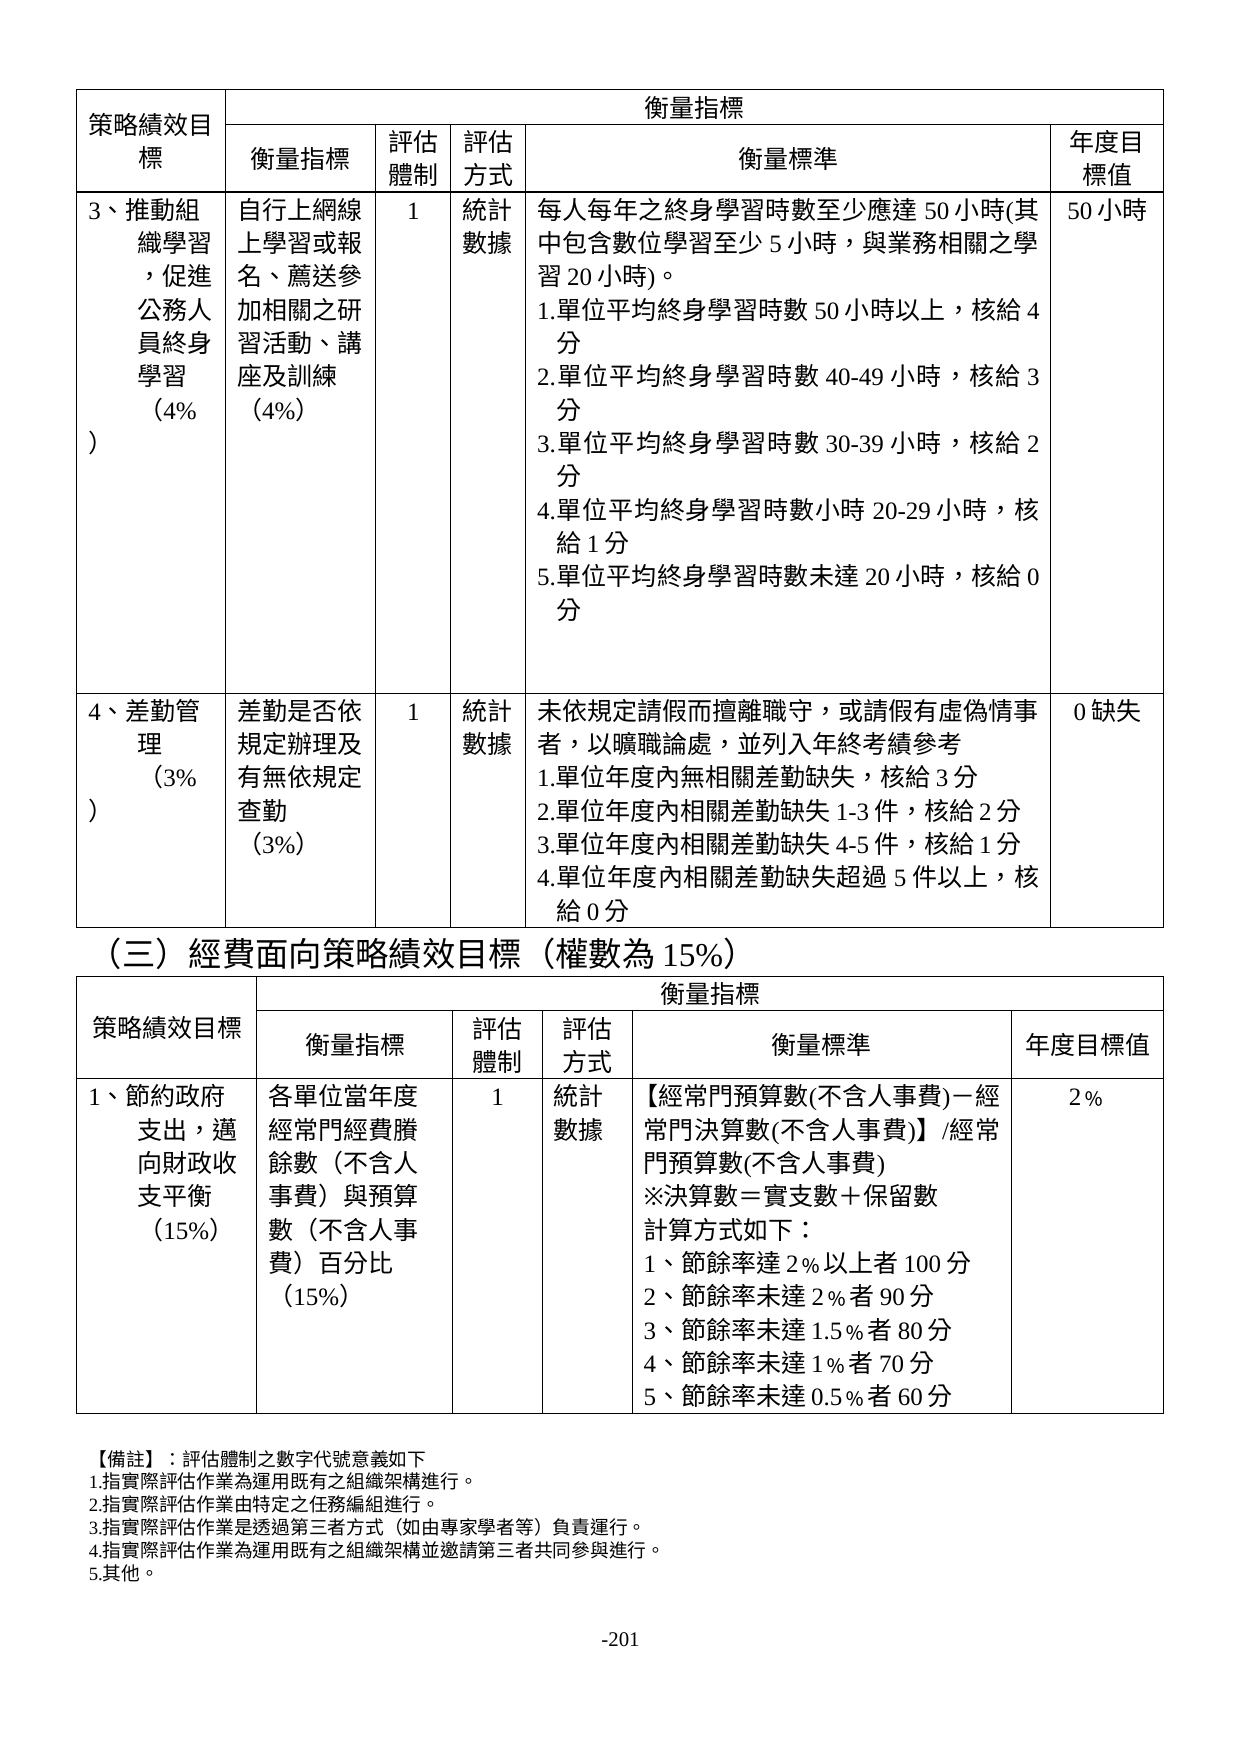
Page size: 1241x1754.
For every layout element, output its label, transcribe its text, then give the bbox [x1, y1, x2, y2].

table_cell 統計數據 [451, 694, 525, 927]
list 其他。 [88, 1566, 1152, 1584]
table_cell 統計數據 [451, 193, 525, 692]
table_header 衡量指標 [226, 90, 1163, 124]
table_cell 衡量標準 [526, 125, 1050, 191]
table_cell 【經常門預算數(不含人事費)－經常門決算數(不含人事費)】/經常門預算數(不含人事費) ※決算數＝實支數＋保留數 計算方式如下： 1、節餘率達2﹪以上者100分 2、節餘率未達 2﹪者 90分 3、節餘率未達1.5﹪者 80分 4、節餘率未達1﹪者 70分 5、節餘率未達0.5﹪者 60分 [633, 1079, 1011, 1412]
table_cell 1 [376, 193, 450, 692]
table_cell 衡量指標 [257, 1011, 452, 1078]
table_cell 推動組織學習，促進公務人員終身學習 （4%） [77, 193, 225, 692]
table_cell 1 [376, 694, 450, 927]
table_cell 50小時 [1051, 193, 1163, 692]
table_cell 衡量標準 [633, 1011, 1011, 1078]
table_cell 未依規定請假而擅離職守，或請假有虛偽情事者，以曠職論處，並列入年終考績參考 1.單位年度內無相關差勤缺失，核給3分 2.單位年度內相關差勤缺失1-3件，核給2分 3.單位年度內相關差勤缺失4-5件，核給1分 4.單位年度內相關差勤缺失超過5件以上，核給0分 [526, 694, 1050, 927]
list 指實際評估作業是透過第三者方式（如由專家學者等）負責運行。 [88, 1520, 1152, 1538]
table_cell 評估方式 [451, 125, 525, 191]
text 【備註】：評估體制之數字代號意義如下 [88, 1451, 1152, 1470]
list 指實際評估作業由特定之任務編組進行。 [88, 1497, 1152, 1516]
table_cell 衡量指標 [226, 125, 375, 191]
table_cell 年度目標值 [1051, 125, 1163, 191]
table_cell 差勤管理 （3%） [77, 694, 225, 927]
table_cell 2﹪ [1012, 1079, 1163, 1412]
text （三）經費面向策略績效目標（權數為15%） [88, 928, 1152, 976]
table_cell 自行上網線上學習或報名、薦送參加相關之研習活動、講座及訓練 （4%） [226, 193, 375, 692]
table_cell 0缺失 [1051, 694, 1163, 927]
table_cell 差勤是否依規定辦理及有無依規定查勤（3%） [226, 694, 375, 927]
list 指實際評估作業為運用既有之組織架構並邀請第三者共同參與進行。 [88, 1543, 1152, 1561]
list 指實際評估作業為運用既有之組織架構進行。 [88, 1474, 1152, 1493]
table_cell 年度目標值 [1012, 1011, 1163, 1078]
table_cell 各單位當年度經常門經費賸餘數（不含人事費）與預算數（不含人事費）百分比（15%） [257, 1079, 452, 1412]
table_cell 1 [453, 1079, 542, 1412]
table_cell 每人每年之終身學習時數至少應達50小時(其中包含數位學習至少5小時，與業務相關之學習20小時)。 1.單位平均終身學習時數50小時以上，核給4分 2.單位平均終身學習時數40-49小時，核給3分 3.單位平均終身學習時數30-39小時，核給2分 4.單位平均終身學習時數小時20-29小時，核給1分 5.單位平均終身學習時數未達20小時，核給0分 [526, 193, 1050, 692]
table_cell 評估體制 [376, 125, 450, 191]
table_cell 節約政府支出，邁向財政收支平衡 （15%） [77, 1079, 256, 1412]
table_cell 統計數據 [543, 1079, 632, 1412]
table_cell 評估體制 [453, 1011, 542, 1078]
table_header 策略績效目標 [77, 90, 225, 191]
table_cell 評估方式 [543, 1011, 632, 1078]
table_header 策略績效目標 [77, 977, 256, 1078]
table_header 衡量指標 [257, 977, 1163, 1010]
